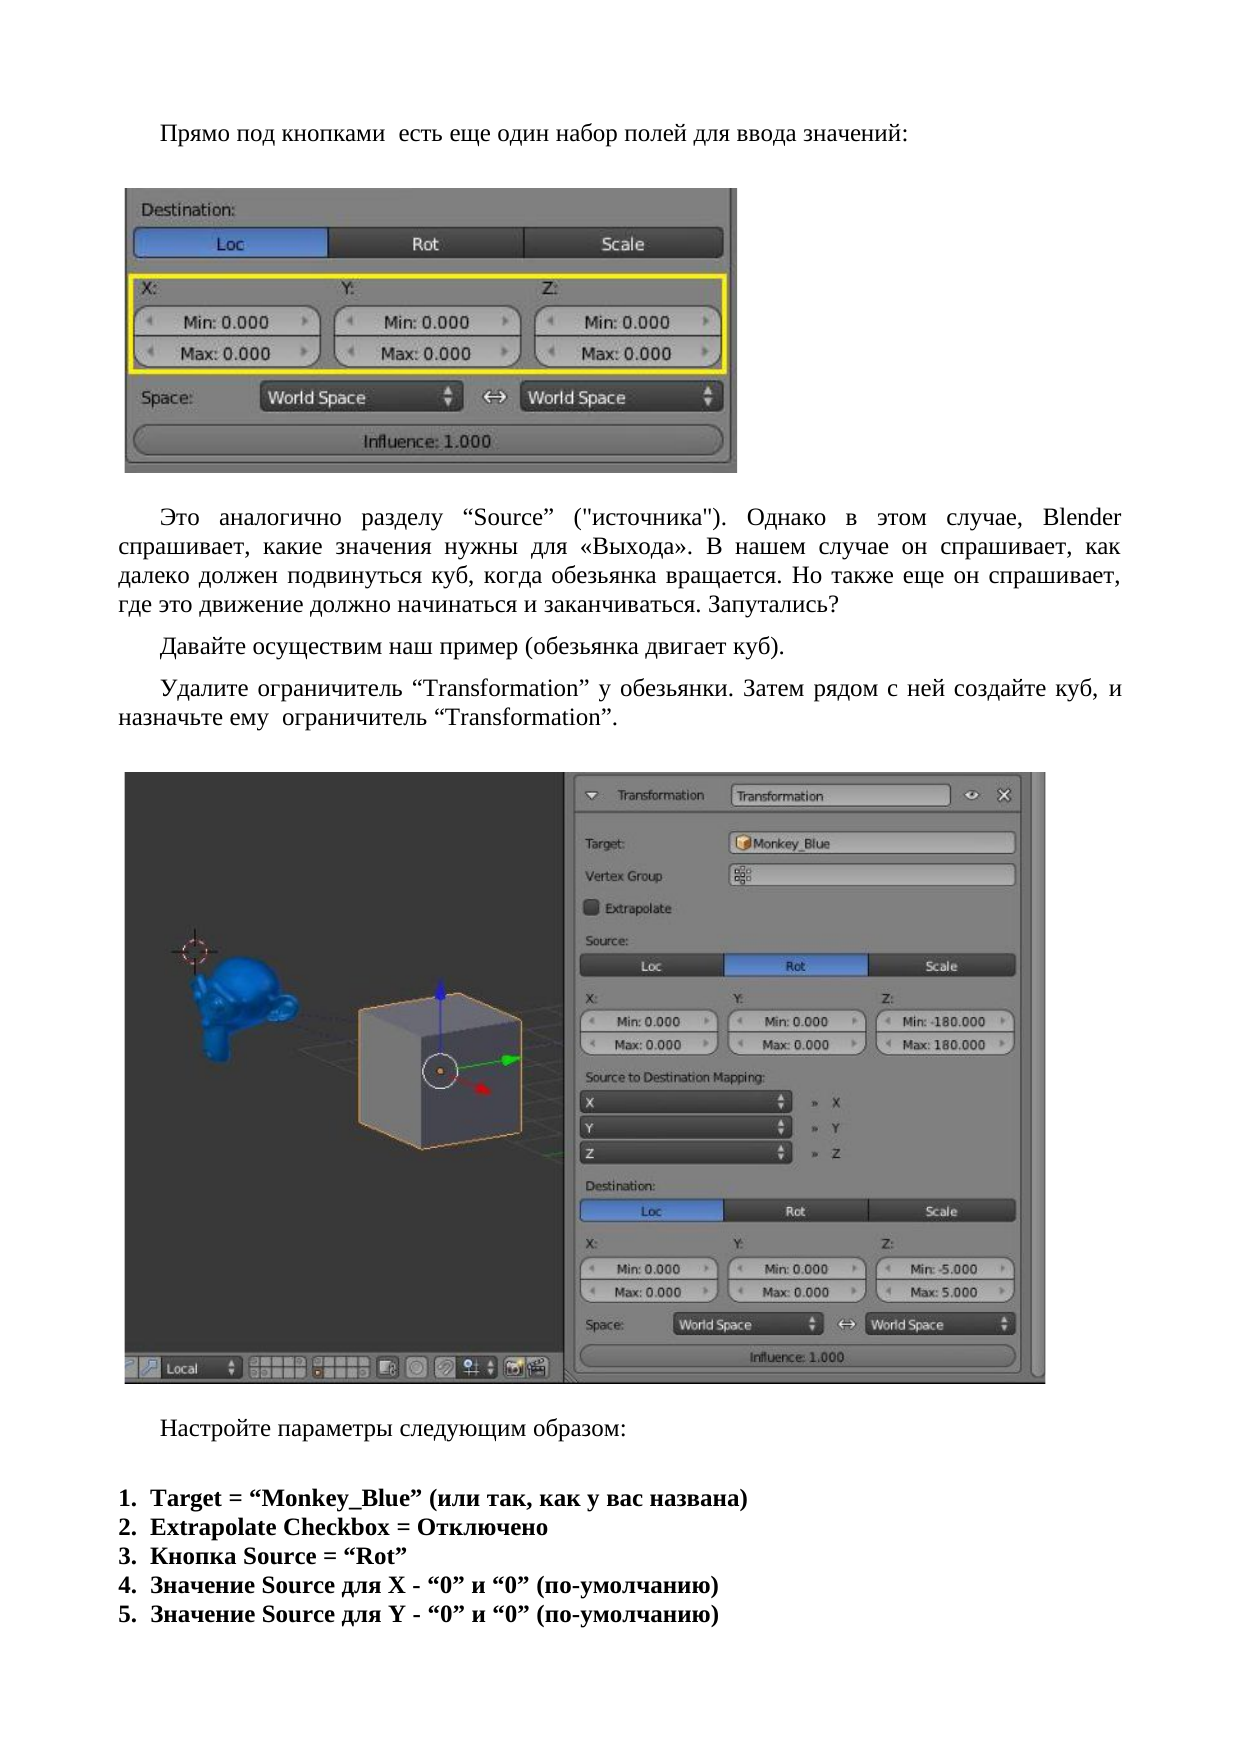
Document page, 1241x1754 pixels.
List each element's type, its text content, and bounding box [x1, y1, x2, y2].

text Прямо под кнопками есть еще один набор полей для ввода значений: [118, 118, 1122, 147]
picture [124, 772, 1046, 1384]
text Давайте осуществим наш пример (обезьянка двигает куб). [118, 631, 1122, 660]
text Это аналогично разделу “Source” ("источника"). Однако в этом случае, Blender спрашивает, какие значения нужны для «Выхода». В нашем случае он спрашивает, как далеко должен подвинуться куб, когда обезьянка вращается. Но также еще он спрашивает, где это движение должно начинаться и заканчиваться. Запутались? [118, 502, 1122, 618]
text Удалите ограничитель “Transformation” у обезьянки. Затем рядом с ней создайте куб, и назначьте ему ограничитель “Transformation”. [118, 672, 1122, 731]
text 5. Значение Source для Y - “0” и “0” (по-умолчанию) [118, 1599, 1122, 1628]
picture [124, 188, 738, 473]
text 2. Extrapolate Checkbox = Отключено [118, 1512, 1122, 1541]
text Настройте параметры следующим образом: [118, 1412, 1122, 1442]
text 1. Target = “Monkey_Blue” (или так, как у вас названа) [118, 1483, 1122, 1512]
text 3. Кнопка Source = “Rot” [118, 1541, 1122, 1570]
text 4. Значение Source для X - “0” и “0” (по-умолчанию) [118, 1570, 1122, 1599]
